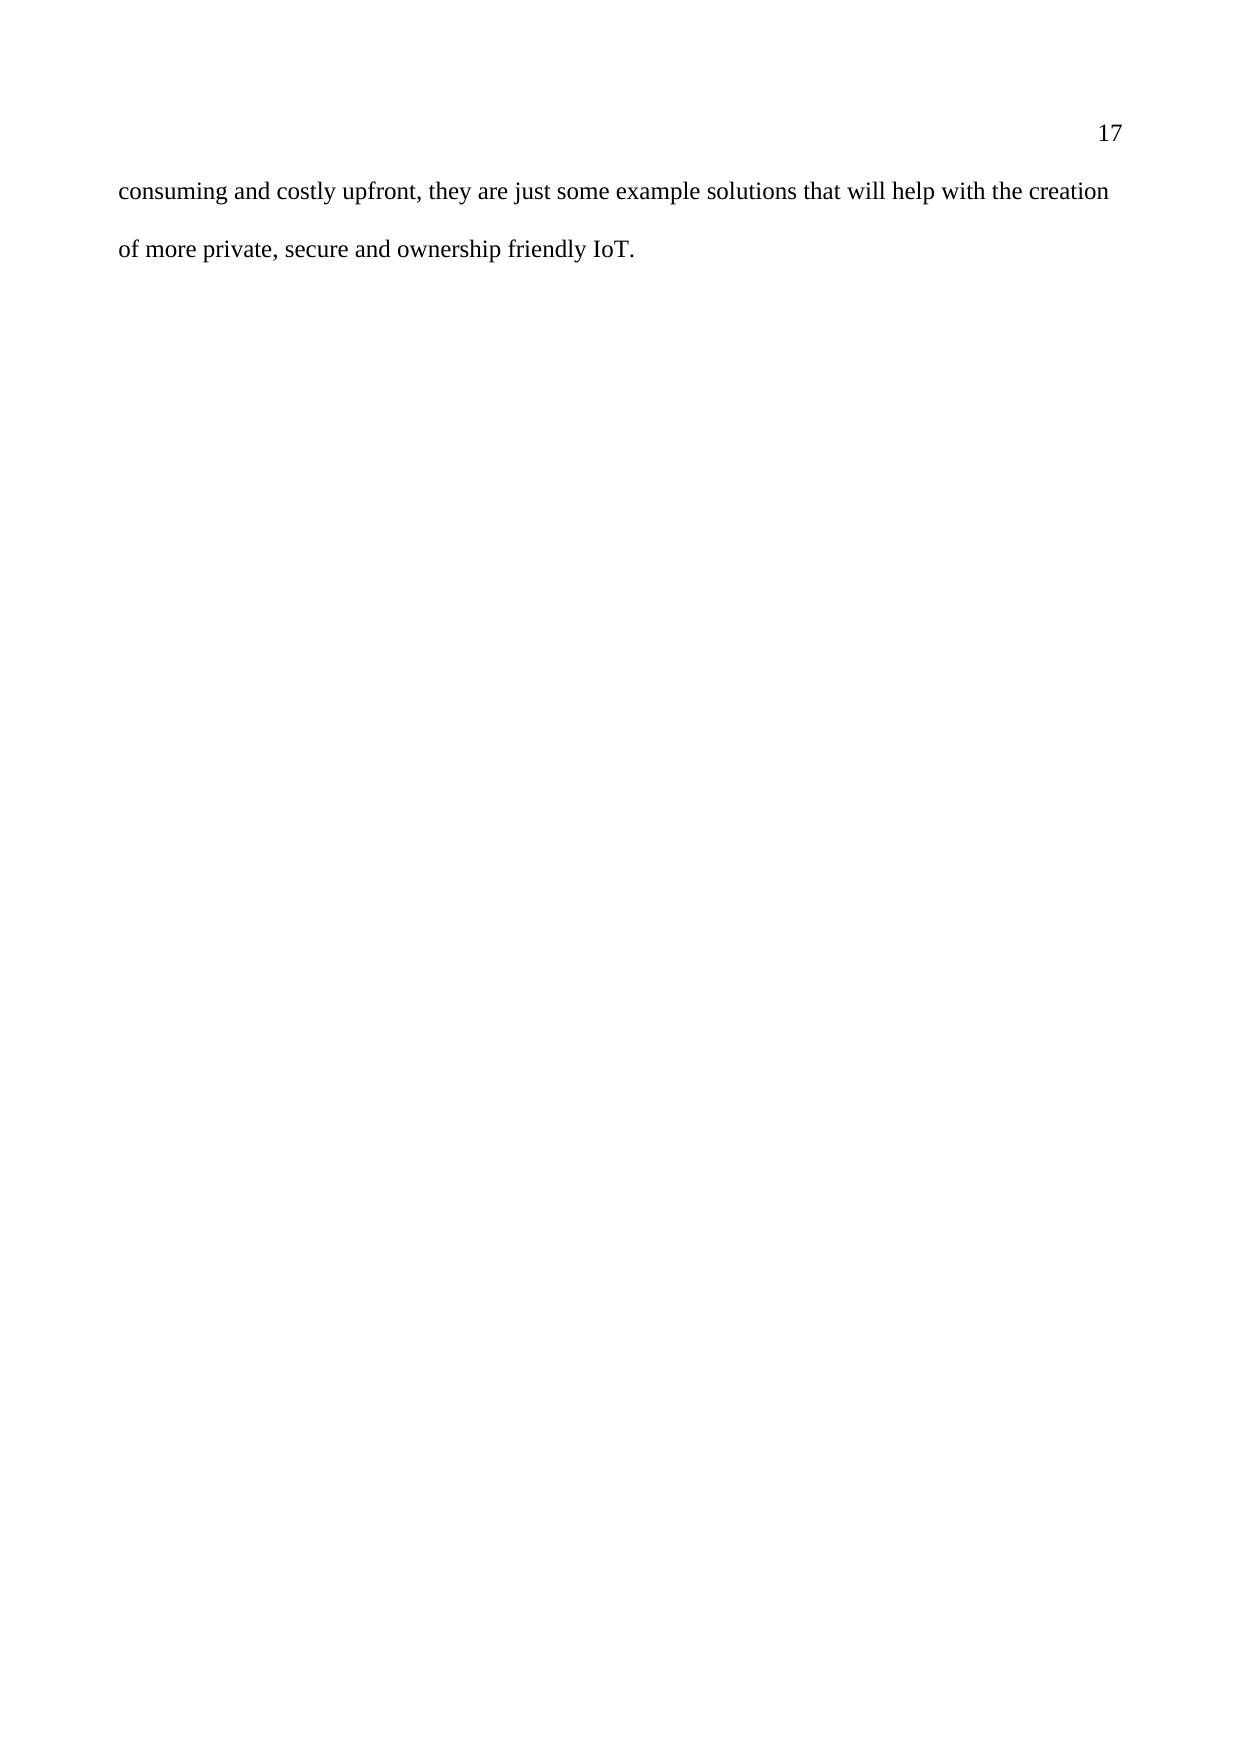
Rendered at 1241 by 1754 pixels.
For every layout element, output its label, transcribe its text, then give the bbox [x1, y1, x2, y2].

text consuming and costly upfront, they are just some example solutions that will help with the creation of more private, secure and ownership friendly IoT. [118, 176, 1122, 263]
